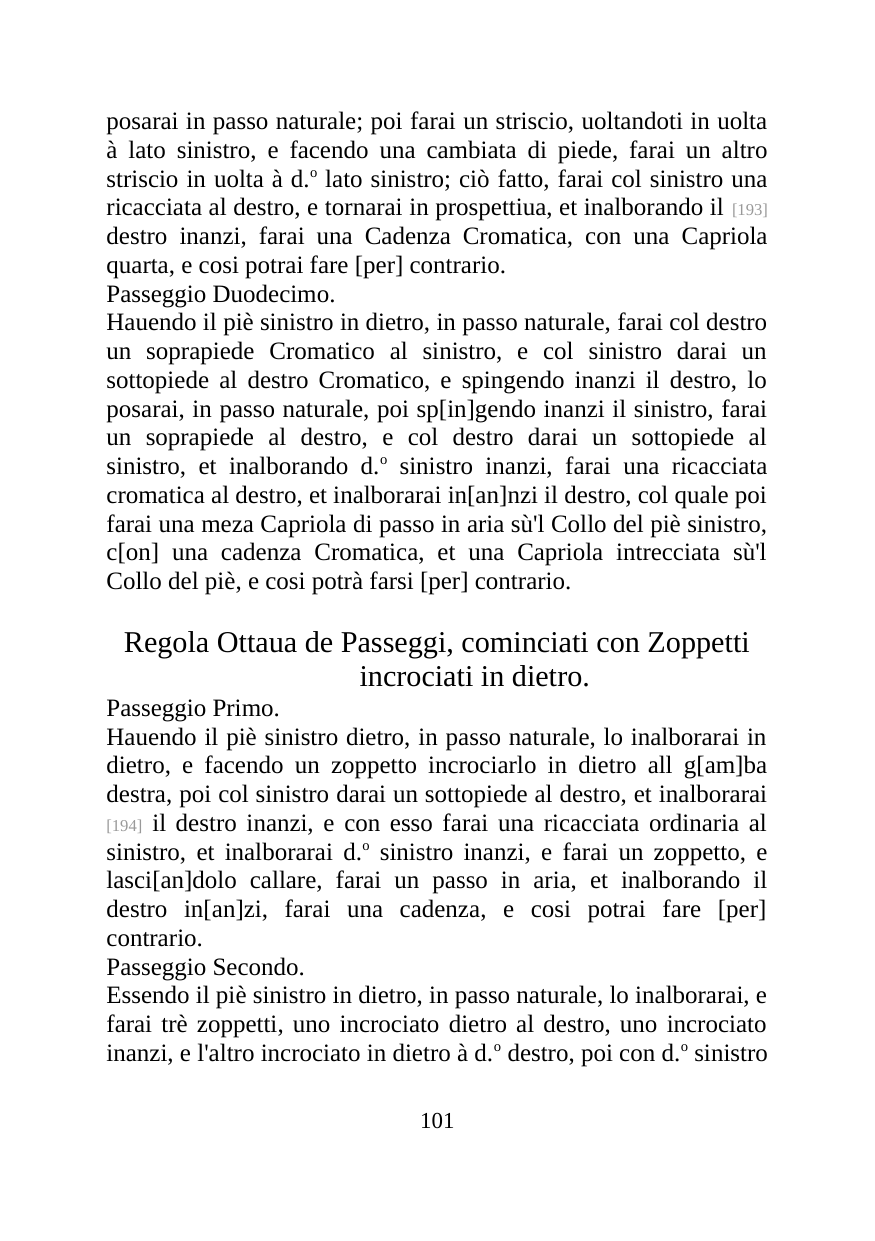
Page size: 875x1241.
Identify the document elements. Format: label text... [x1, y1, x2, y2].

text Essendo il piè sinistro in dietro, in passo naturale, lo inalborarai, e farai trè zoppetti, uno incrociato dietro al destro, uno incrociato inanzi, e l'altro incrociato in dietro à d.o destro, poi con d.o sinistro [106, 981, 768, 1067]
text Passeggio Duodecimo. [106, 279, 768, 307]
subtitle Regola Ottaua de Passeggi, cominciati con Zoppetti incrociati in dietro. [106, 624, 768, 693]
text posarai in passo naturale; poi farai un striscio, uoltandoti in uolta à lato sinistro, e facendo una cambiata di piede, farai un altro striscio in uolta à d.o lato sinistro; ciò fatto, farai col sinistro una ricacciata al destro, e tornarai in prospettiua, et inalborando il [193] destro inanzi, farai una Cadenza Cromatica, con una Capriola quarta, e cosi potrai fare [per] contrario. [106, 106, 768, 279]
text Hauendo il piè sinistro dietro, in passo naturale, lo inalborarai in dietro, e facendo un zoppetto incrociarlo in dietro all g[am]ba destra, poi col sinistro darai un sottopiede al destro, et inalborarai [194] il destro inanzi, e con esso farai una ricacciata ordinaria al sinistro, et inalborarai d.o sinistro inanzi, e farai un zoppetto, e lasci[an]dolo callare, farai un passo in aria, et inalborando il destro in[an]zi, farai una cadenza, e cosi potrai fare [per] contrario. [106, 722, 768, 952]
text Passeggio Primo. [106, 693, 768, 722]
text Hauendo il piè sinistro in dietro, in passo naturale, farai col destro un soprapiede Cromatico al sinistro, e col sinistro darai un sottopiede al destro Cromatico, e spingendo inanzi il destro, lo posarai, in passo naturale, poi sp[in]gendo inanzi il sinistro, farai un soprapiede al destro, e col destro darai un sottopiede al sinistro, et inalborando d.o sinistro inanzi, farai una ricacciata cromatica al destro, et inalborarai in[an]nzi il destro, col quale poi farai una meza Capriola di passo in aria sù'l Collo del piè sinistro, c[on] una cadenza Cromatica, et una Capriola intrecciata sù'l Collo del piè, e cosi potrà farsi [per] contrario. [106, 307, 768, 595]
text Passeggio Secondo. [106, 952, 768, 981]
